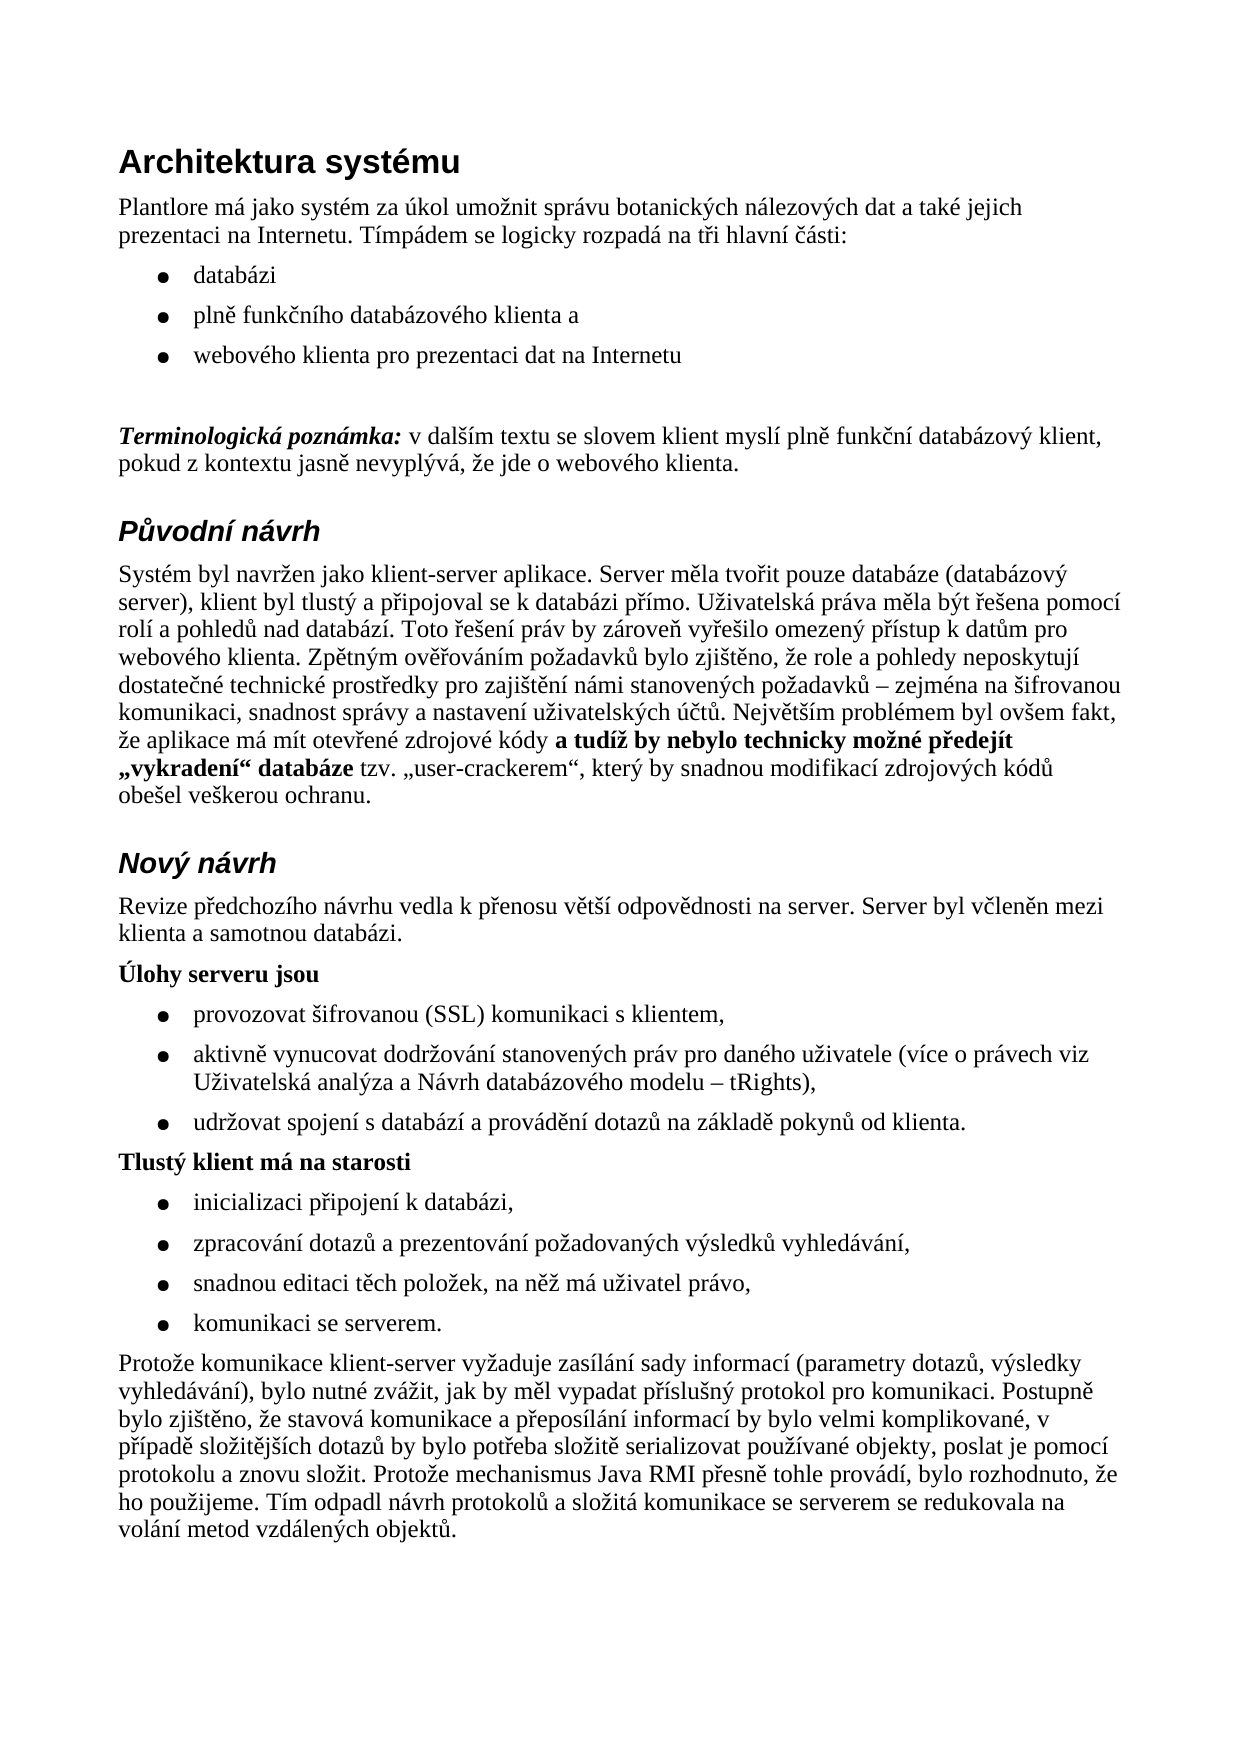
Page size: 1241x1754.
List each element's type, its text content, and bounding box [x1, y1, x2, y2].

list provozovat šifrovanou (SSL) komunikaci s klientem, [156, 1000, 1122, 1028]
text Tlustý klient má na starosti [118, 1148, 1122, 1176]
subtitle Původní návrh [118, 515, 1122, 547]
list databázi [156, 261, 1122, 289]
subtitle Nový návrh [118, 847, 1122, 879]
list webového klienta pro prezentaci dat na Internetu [156, 341, 1122, 369]
subtitle Architektura systému [118, 143, 1122, 181]
list aktivně vynucovat dodržování stanovených práv pro daného uživatele (více o právech viz Uživatelská analýza a Návrh databázového modelu – tRights), [156, 1040, 1122, 1096]
text Systém byl navržen jako klient-server aplikace. Server měla tvořit pouze databáze (databázový server), klient byl tlustý a připojoval se k databázi přímo. Uživatelská práva měla být řešena pomocí rolí a pohledů nad databází. Toto řešení práv by zároveň vyřešilo omezený přístup k datům pro webového klienta. Zpětným ověřováním požadavků bylo zjištěno, že role a pohledy neposkytují dostatečné technické prostředky pro zajištění námi stanovených požadavků – zejména na šifrovanou komunikaci, snadnost správy a nastavení uživatelských účtů. Největším problémem byl ovšem fakt, že aplikace má mít otevřené zdrojové kódy a tudíž by nebylo technicky možné předejít „vykradení“ databáze tzv. „user-crackerem“, který by snadnou modifikací zdrojových kódů obešel veškerou ochranu. [118, 560, 1122, 809]
list udržovat spojení s databází a provádění dotazů na základě pokynů od klienta. [156, 1108, 1122, 1136]
list zpracování dotazů a prezentování požadovaných výsledků vyhledávání, [156, 1229, 1122, 1256]
list plně funkčního databázového klienta a [156, 301, 1122, 329]
list komunikaci se serverem. [156, 1309, 1122, 1337]
text Úlohy serveru jsou [118, 960, 1122, 987]
text Protože komunikace klient-server vyžaduje zasílání sady informací (parametry dotazů, výsledky vyhledávání), bylo nutné zvážit, jak by měl vypadat příslušný protokol pro komunikaci. Postupně bylo zjištěno, že stavová komunikace a přeposílání informací by bylo velmi komplikované, v případě složitějších dotazů by bylo potřeba složitě serializovat používané objekty, poslat je pomocí protokolu a znovu složit. Protože mechanismus Java RMI přesně tohle provádí, bylo rozhodnuto, že ho použijeme. Tím odpadl návrh protokolů a složitá komunikace se serverem se redukovala na volání metod vzdálených objektů. [118, 1349, 1122, 1543]
list snadnou editaci těch položek, na něž má uživatel právo, [156, 1269, 1122, 1297]
text Revize předchozího návrhu vedla k přenosu větší odpovědnosti na server. Server byl včleněn mezi klienta a samotnou databázi. [118, 892, 1122, 947]
text Terminologická poznámka: v dalším textu se slovem klient myslí plně funkční databázový klient, pokud z kontextu jasně nevyplývá, že jde o webového klienta. [118, 422, 1122, 477]
list inicializaci připojení k databázi, [156, 1188, 1122, 1216]
text Plantlore má jako systém za úkol umožnit správu botanických nálezových dat a také jejich prezentaci na Internetu. Tímpádem se logicky rozpadá na tři hlavní části: [118, 193, 1122, 248]
